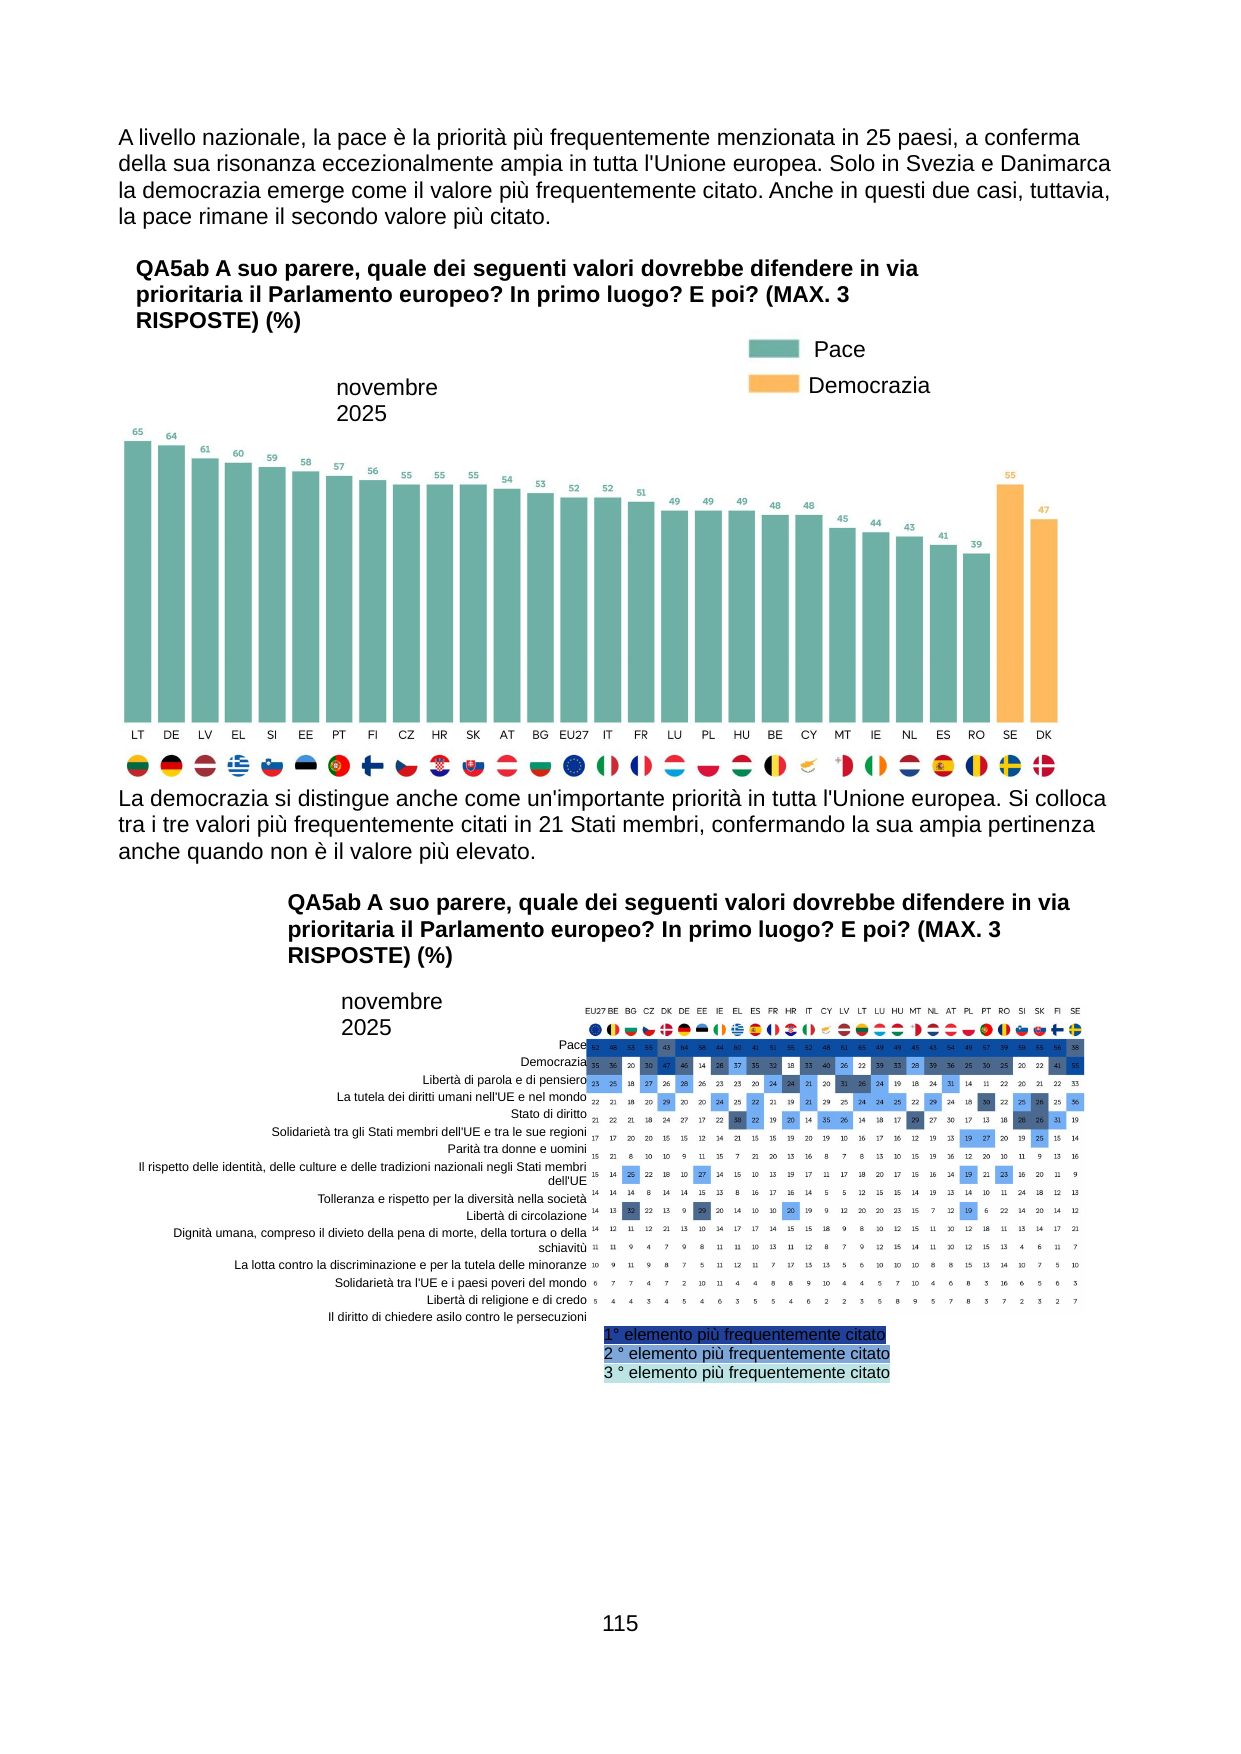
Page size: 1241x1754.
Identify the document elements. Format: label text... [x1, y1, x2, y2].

text La democrazia si distingue anche come un'importante priorità in tutta l'Unione europea. Si colloca tra i tre valori più frequentemente citati in 21 Stati membri, confermando la sua ampia pertinenza anche quando non è il valore più elevato. [118, 241, 1122, 864]
picture [351, 414, 358, 420]
text A livello nazionale, la pace è la priorità più frequentemente menzionata in 25 paesi, a conferma della sua risonanza eccezionalmente ampia in tutta l'Unione europea. Solo in Svezia e Danimarca la democrazia emerge come il valore più frequentemente citato. Anche in questi due casi, tuttavia, la pace rimane il secondo valore più citato. [118, 124, 1122, 229]
picture [118, 414, 1063, 785]
picture [580, 1005, 1086, 1314]
picture [812, 379, 816, 391]
picture [740, 328, 816, 401]
